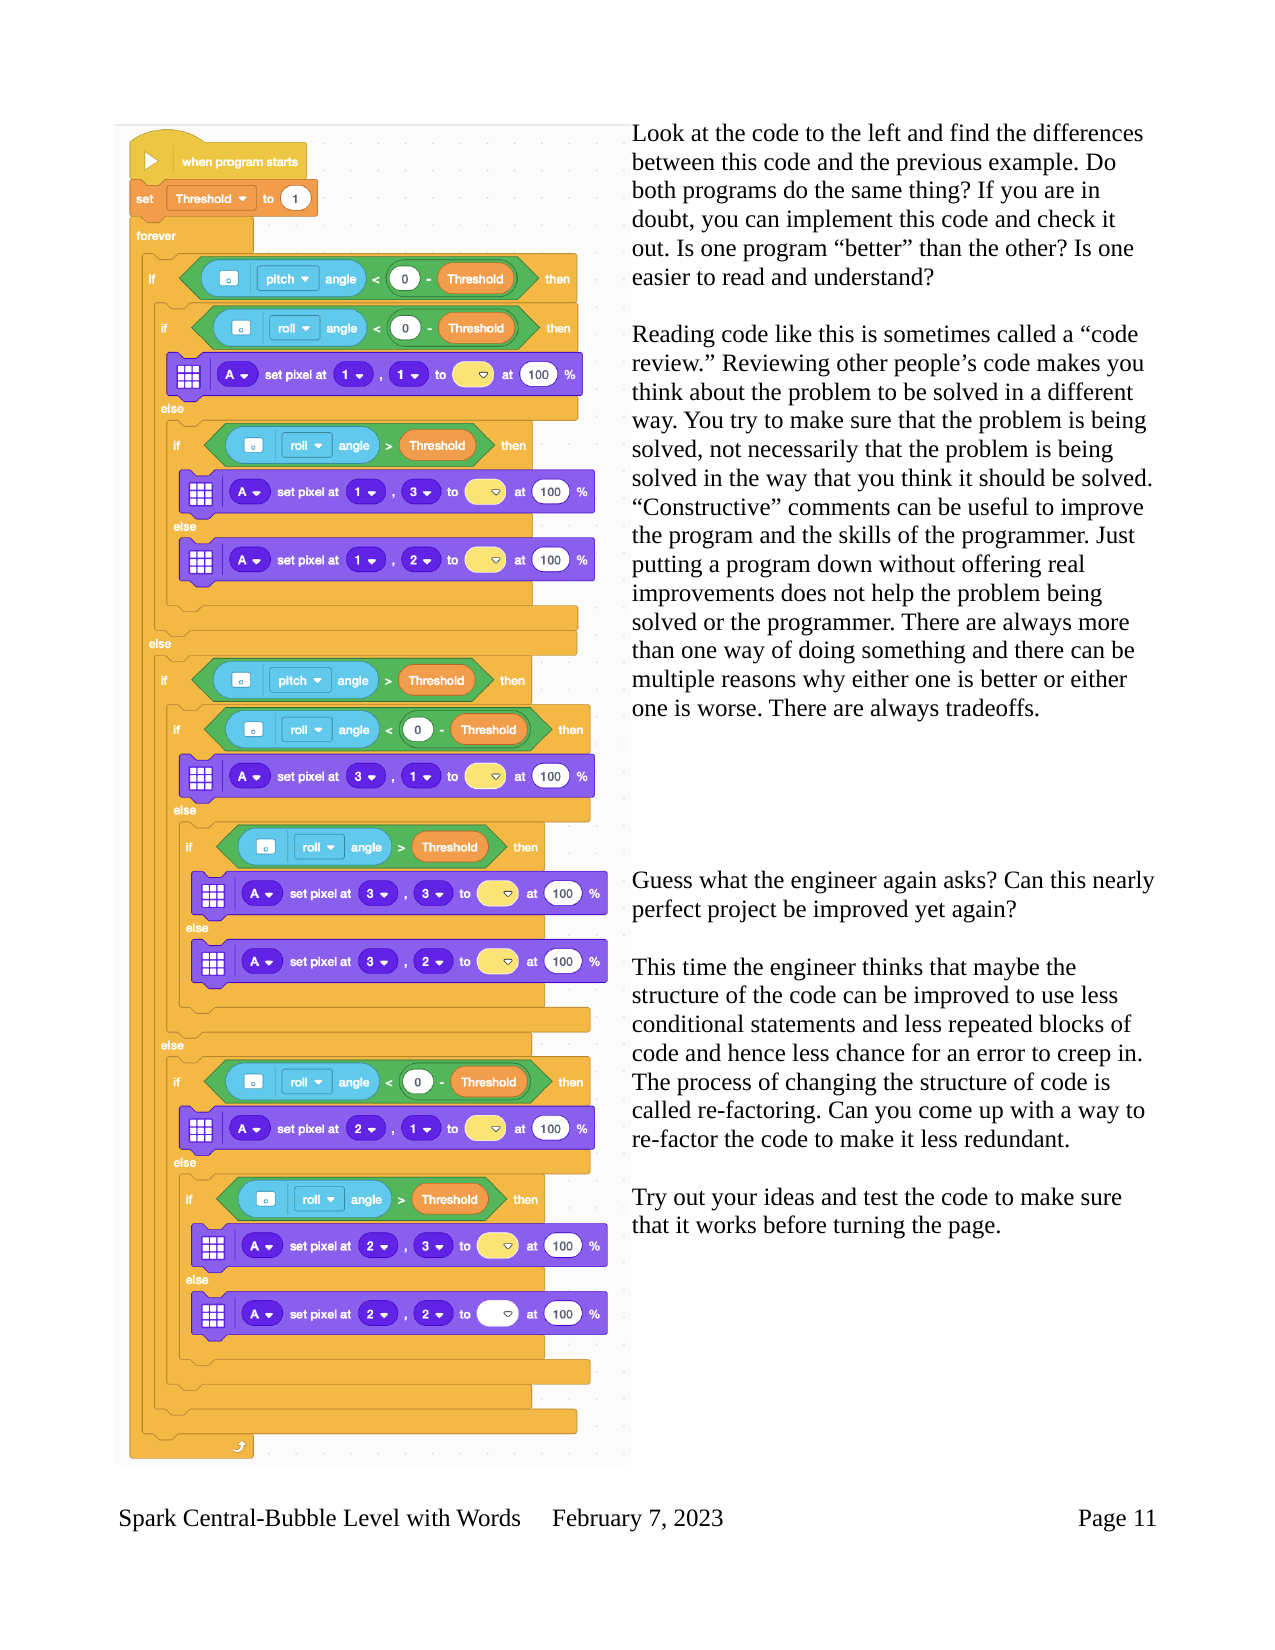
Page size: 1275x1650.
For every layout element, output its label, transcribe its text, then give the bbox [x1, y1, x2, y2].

text Guess what the engineer again asks? Can this nearly perfect project be improved yet again? [632, 866, 1157, 923]
text Try out your ideas and test the code to make sure that it works before turning the page. [632, 1182, 1157, 1239]
text Look at the code to the left and find the differences between this code and the previous example. Do both programs do the same thing? If you are in doubt, you can implement this code and check it out. Is one program “better” than the other? Is one easier to read and understand? [118, 118, 1157, 291]
text Reading code like this is sometimes called a “code review.” Reviewing other people’s code makes you think about the problem to be solved in a different way. You try to make sure that the problem is being solved, not necessarily that the problem is being solved in the way that you think it should be solved. “Constructive” comments can be useful to improve the program and the skills of the programmer. Just putting a program down without offering real improvements does not help the problem being solved or the programmer. There are always more than one way of doing something and there can be multiple reasons why either one is better or either one is worse. There are always tradeoffs. [632, 319, 1157, 722]
picture [114, 124, 632, 1465]
text This time the engineer thinks that maybe the structure of the code can be improved to use less conditional statements and less repeated blocks of code and hence less chance for an error to creep in. The process of changing the structure of code is called re-factoring. Can you come up with a way to re-factor the code to make it less redundant. [632, 952, 1157, 1153]
